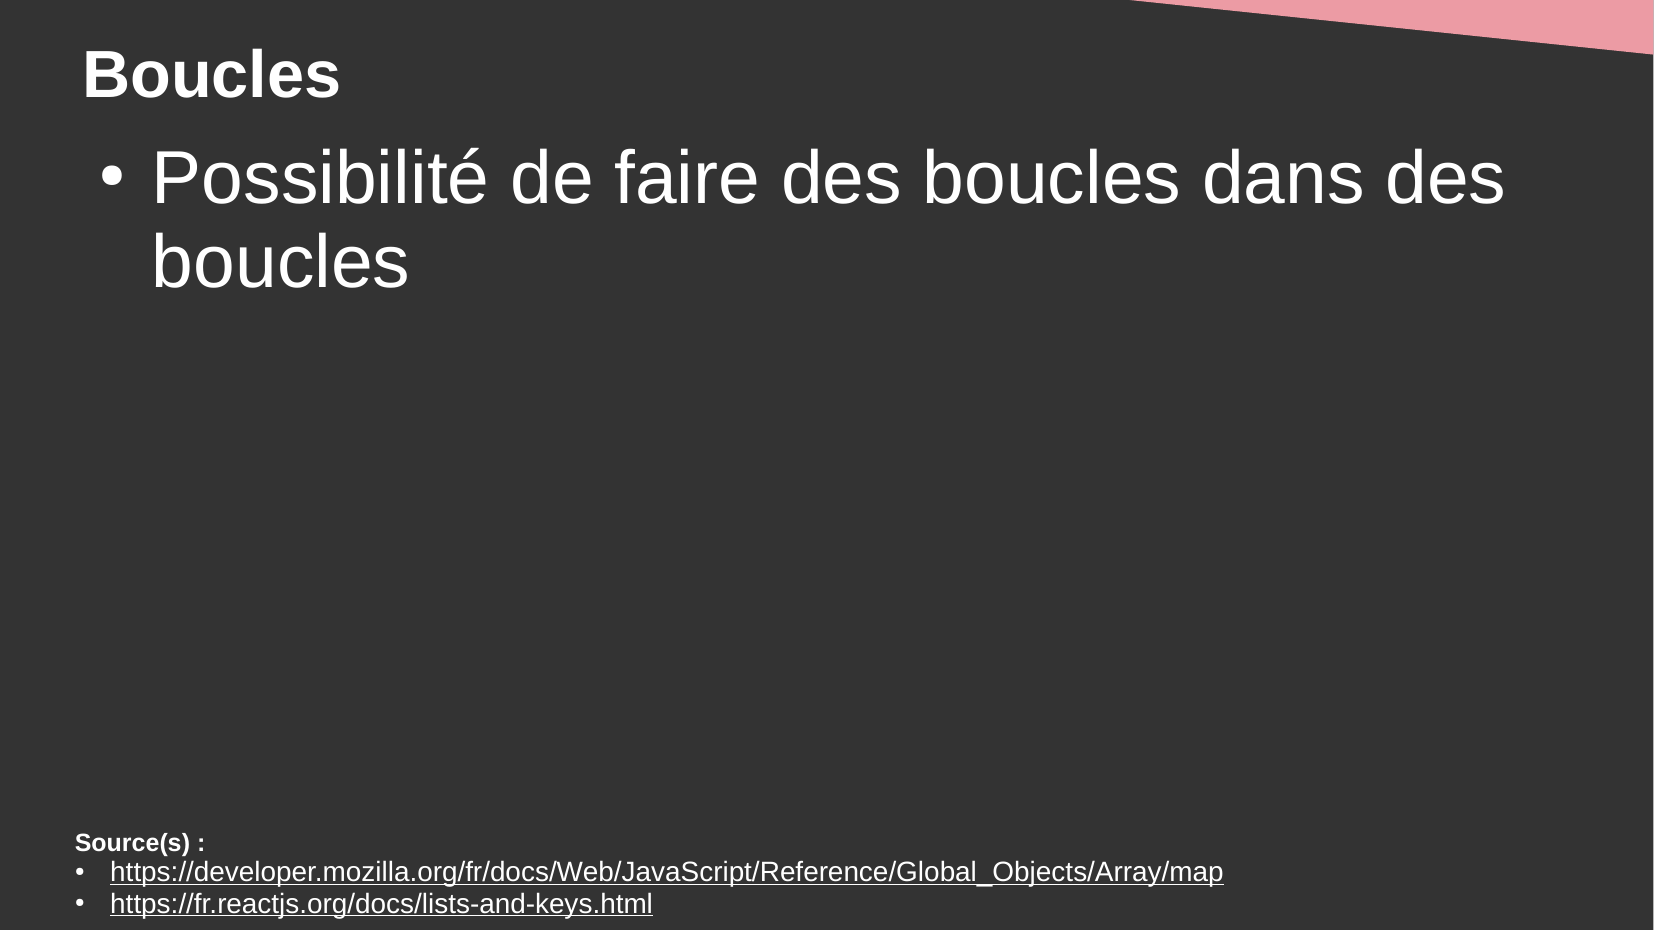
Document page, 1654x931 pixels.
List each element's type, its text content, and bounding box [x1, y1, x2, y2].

text_box [1129, 0, 1654, 55]
list Possibilité de faire des boucles dans des boucles [80, 135, 1619, 331]
text_box Source(s) : https://developer.mozilla.org/fr/docs/Web/JavaScript/Reference/Global_Objects/Array/map https://fr.reactjs.org/docs/lists-and-keys.html [59, 821, 1546, 927]
title Boucles [82, 37, 1571, 114]
